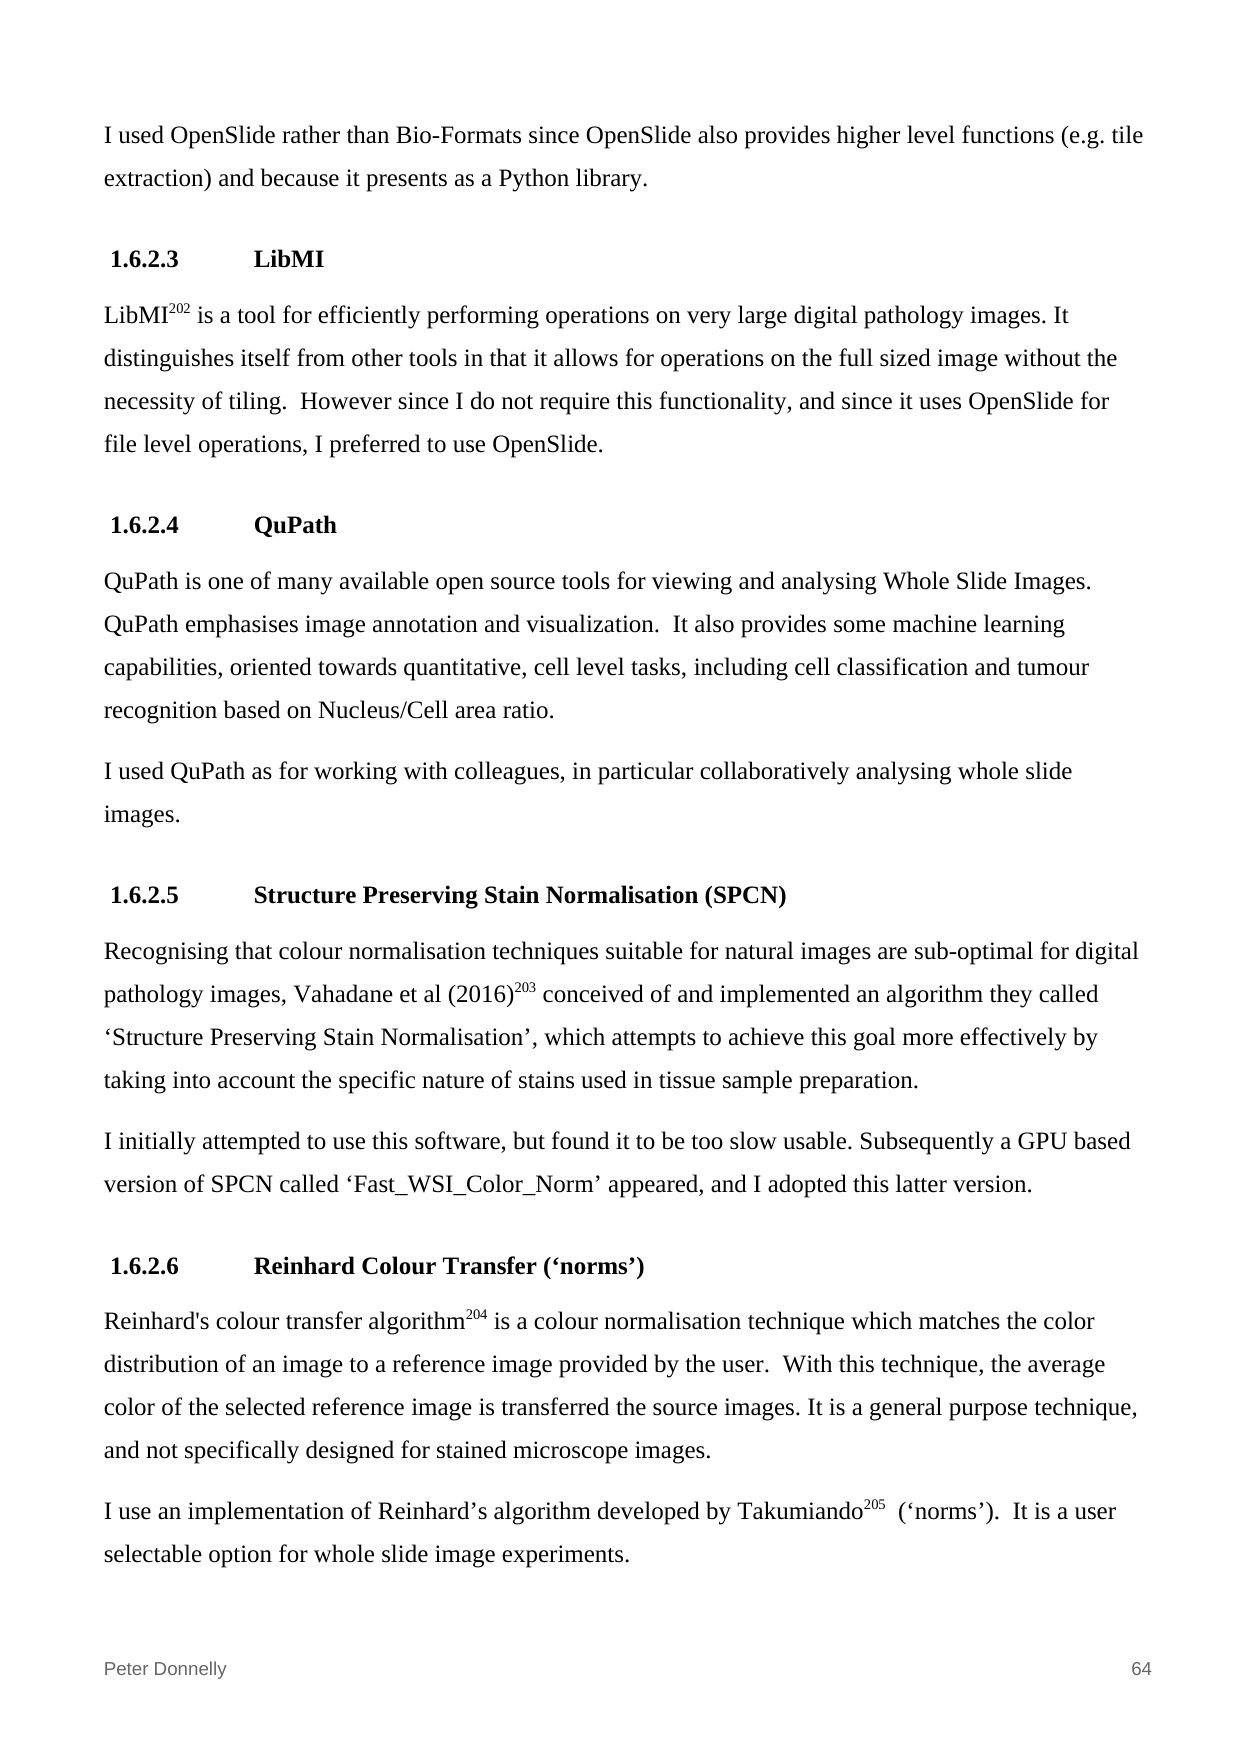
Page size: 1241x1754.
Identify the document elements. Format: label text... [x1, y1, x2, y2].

subtitle Reinhard Colour Transfer (‘norms’) [103, 1251, 1146, 1279]
text I used QuPath as for working with colleagues, in particular collaboratively analysing whole slide images. [103, 756, 1146, 828]
text I used OpenSlide rather than Bio-Formats since OpenSlide also provides higher level functions (e.g. tile extraction) and because it presents as a Python library. [103, 120, 1146, 192]
text I initially attempted to use this software, but found it to be too slow usable. Subsequently a GPU based version of SPCN called ‘Fast_WSI_Color_Norm’ appeared, and I adopted this latter version. [103, 1126, 1146, 1198]
text QuPath is one of many available open source tools for viewing and analysing Whole Slide Images. QuPath emphasises image annotation and visualization. It also provides some machine learning capabilities, oriented towards quantitative, cell level tasks, including cell classification and tumour recognition based on Nucleus/Cell area ratio. [103, 566, 1146, 724]
text Reinhard's colour transfer algorithm is a colour normalisation technique which matches the color distribution of an image to a reference image provided by the user. With this technique, the average color of the selected reference image is transferred the source images. It is a general purpose technique, and not specifically designed for stained microscope images. [103, 1306, 1146, 1464]
text Recognising that colour normalisation techniques suitable for natural images are sub-optimal for digital pathology images, Vahadane et al (2016) conceived of and implemented an algorithm they called ‘Structure Preserving Stain Normalisation’, which attempts to achieve this goal more effectively by taking into account the specific nature of stains used in tissue sample preparation. [103, 936, 1146, 1094]
text I use an implementation of Reinhard’s algorithm developed by Takumiando (‘norms’). It is a user selectable option for whole slide image experiments. [103, 1496, 1146, 1568]
subtitle LibMI [103, 244, 1146, 273]
subtitle Structure Preserving Stain Normalisation (SPCN) [103, 881, 1146, 909]
subtitle QuPath [103, 511, 1146, 539]
text LibMI is a tool for efficiently performing operations on very large digital pathology images. It distinguishes itself from other tools in that it allows for operations on the full sized image without the necessity of tiling. However since I do not require this functionality, and since it uses OpenSlide for file level operations, I preferred to use OpenSlide. [103, 300, 1146, 458]
